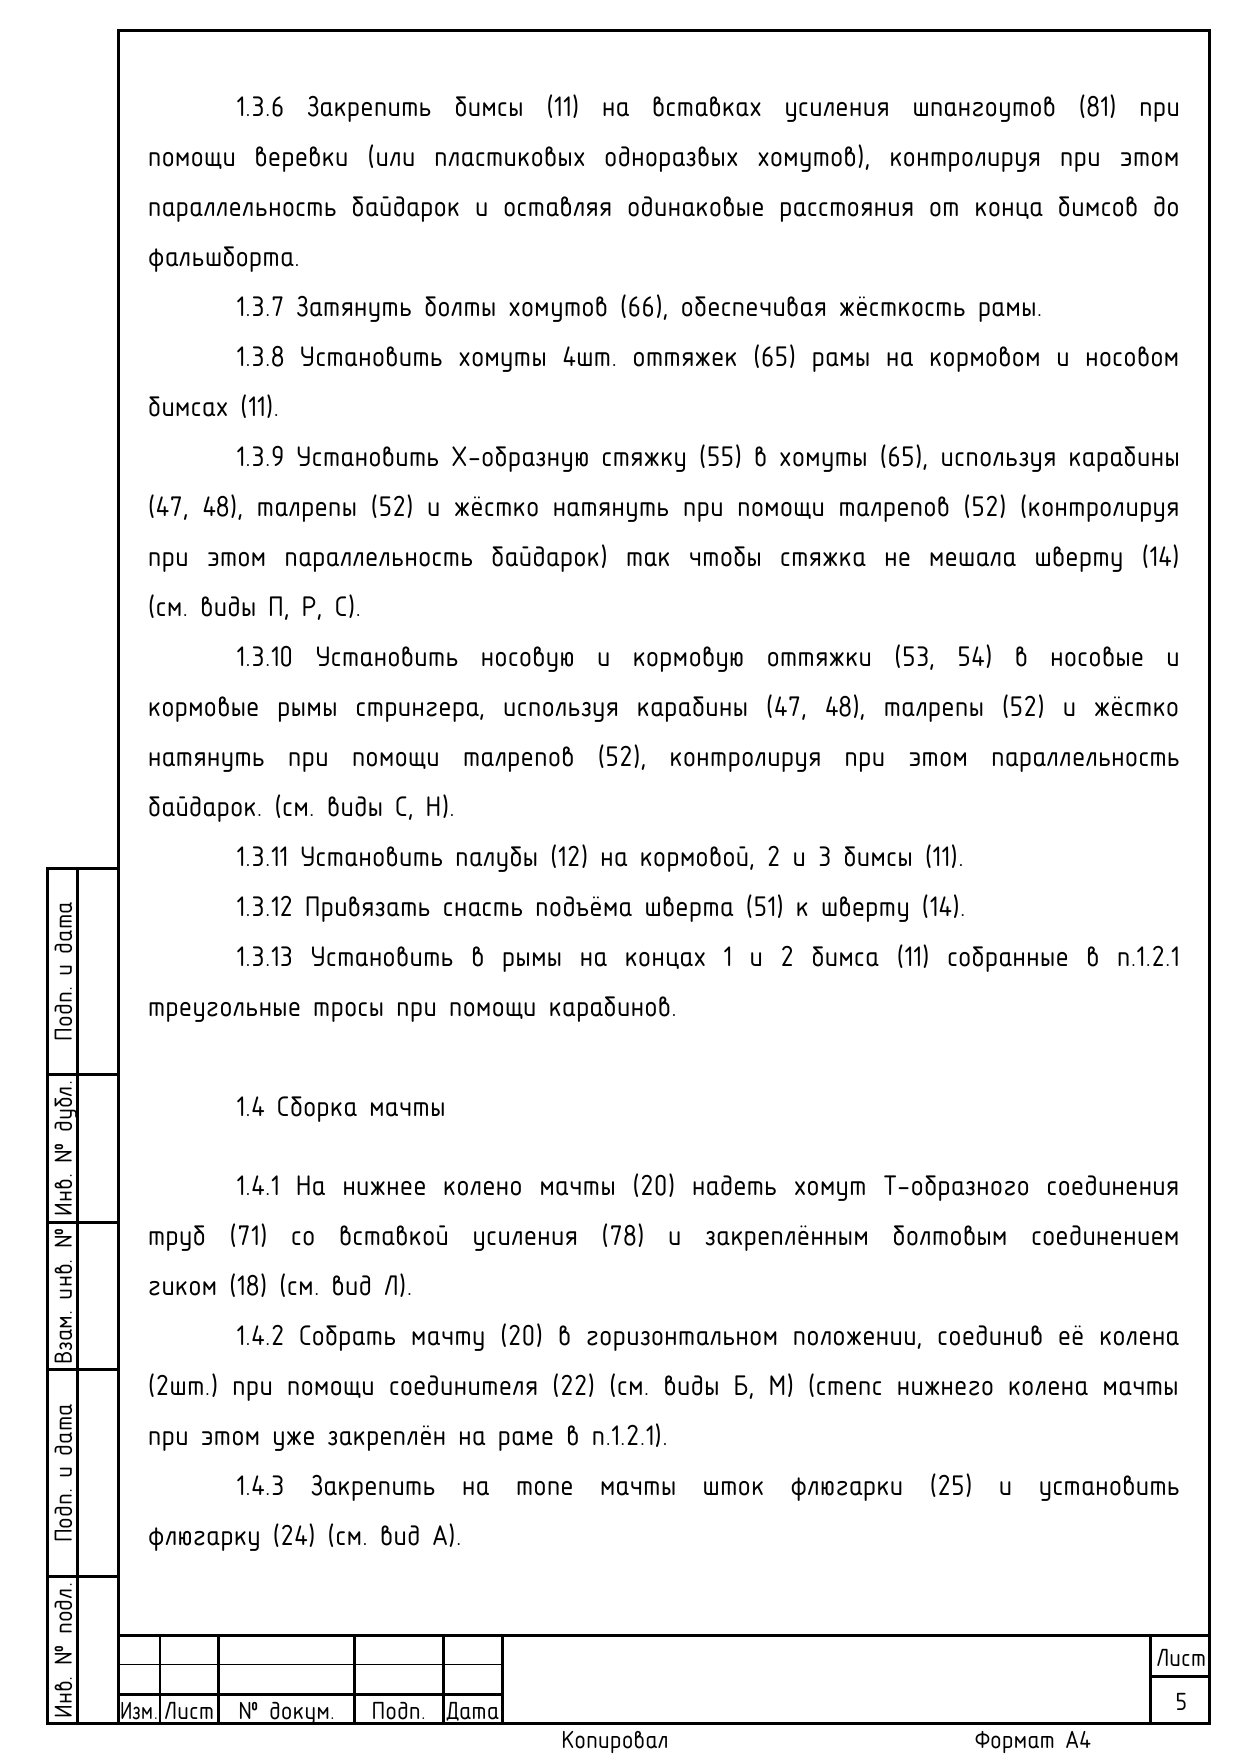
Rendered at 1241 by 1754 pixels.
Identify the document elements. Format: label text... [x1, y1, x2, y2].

text 1.4.3 Закрепить на топе мачты шток флюгарки (25) и установить флюгарку (24) (см. вид А). [148, 1468, 1181, 1551]
text 1.3.9 Установить Х-образную стяжку (55) в хомуты (65), используя карабины (47, 48), талрепы (52) и жёстко натянуть при помощи талрепов (52) (контролируя при этом параллельность байдарок) так чтобы стяжка не мешала шверту (14) (см. виды П, Р, С). [148, 438, 1181, 622]
text 1.4.2 Собрать мачту (20) в горизонтальном положении, соединив её колена (2шт.) при помощи соединителя (22) (см. виды Б, М) (степс нижнего колена мачты при этом уже закреплён на раме в п.1.2.1). [148, 1318, 1181, 1451]
subtitle Сборка мачты [148, 1088, 1181, 1122]
text 1.3.13 Установить в рымы на концах 1 и 2 бимса (11) собранные в п.1.2.1 треугольные тросы при помощи карабинов. [148, 938, 1181, 1022]
text 1.3.12 Привязать снасть подъёма шверта (51) к шверту (14). [148, 888, 1181, 922]
text 1.3.8 Установить хомуты 4шт. оттяжек (65) рамы на кормовом и носовом бимсах (11). [148, 338, 1181, 422]
text 1.4.1 На нижнее колено мачты (20) надеть хомут Т-образного соединения труб (71) со вставкой усиления (78) и закреплённым болтовым соединением гиком (18) (см. вид Л). [148, 1168, 1181, 1301]
text 1.3.6 Закрепить бимсы (11) на вставках усиления шпангоутов (81) при помощи веревки (или пластиковых одноразвых хомутов), контролируя при этом параллельность байдарок и оставляя одинаковые расстояния от конца бимсов до фальшборта. [148, 88, 1181, 272]
text 1.3.7 Затянуть болты хомутов (66), обеспечивая жёсткость рамы. [148, 288, 1181, 322]
text 1.3.10 Установить носовую и кормовую оттяжки (53, 54) в носовые и кормовые рымы стрингера, используя карабины (47, 48), талрепы (52) и жёстко натянуть при помощи талрепов (52), контролируя при этом параллельность байдарок. (см. виды С, Н). [148, 638, 1181, 822]
text 1.3.11 Установить палубы (12) на кормовой, 2 и 3 бимсы (11). [148, 838, 1181, 872]
